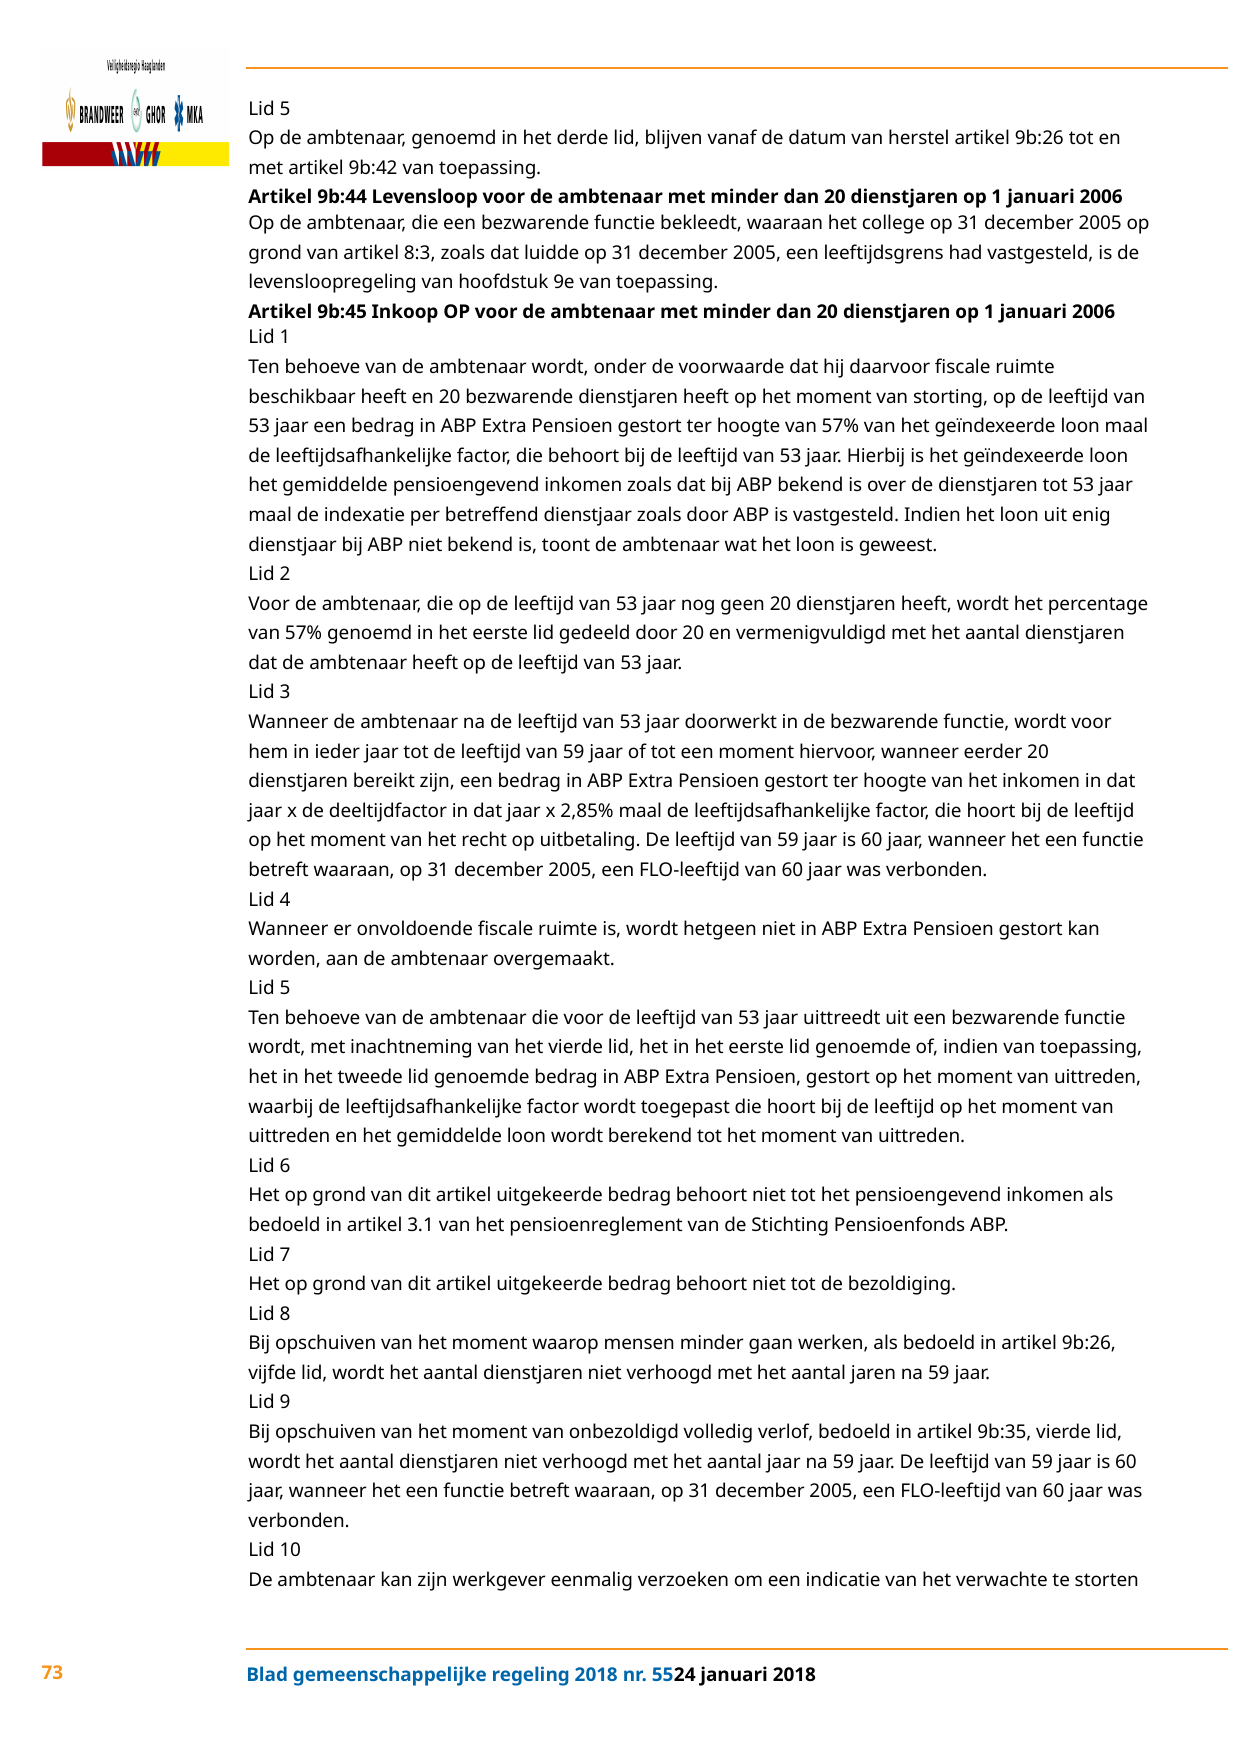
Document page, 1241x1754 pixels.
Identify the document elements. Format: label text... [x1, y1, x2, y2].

text Op de ambtenaar, die een bezwarende functie bekleedt, waaraan het college op 31 december 2005 op grond van artikel 8:3, zoals dat luidde op 31 december 2005, een leeftijdsgrens had vastgesteld, is de levensloopregeling van hoofdstuk 9e van toepassing. [248, 209, 1152, 294]
text Lid 2 [248, 560, 1152, 586]
text Op de ambtenaar, genoemd in het derde lid, blijven vanaf de datum van herstel artikel 9b:26 tot en met artikel 9b:42 van toepassing. [248, 124, 1152, 180]
text Lid 8 [248, 1300, 1152, 1326]
text Het op grond van dit artikel uitgekeerde bedrag behoort niet tot de bezoldiging. [248, 1270, 1152, 1296]
text Ten behoeve van de ambtenaar die voor de leeftijd van 53 jaar uittreedt uit een bezwarende functie wordt, met inachtneming van het vierde lid, het in het eerste lid genoemde of, indien van toepassing, het in het tweede lid genoemde bedrag in ABP Extra Pensioen, gestort op het moment van uittreden, waarbij de leeftijdsafhankelijke factor wordt toegepast die hoort bij de leeftijd op het moment van uittreden en het gemiddelde loon wordt berekend tot het moment van uittreden. [248, 1004, 1152, 1148]
text Artikel 9b:44 Levensloop voor de ambtenaar met minder dan 20 dienstjaren op 1 januari 2006 [248, 183, 1152, 209]
text Lid 3 [248, 679, 1152, 704]
text Lid 5 [248, 95, 1152, 121]
text Lid 7 [248, 1241, 1152, 1267]
text Lid 6 [248, 1152, 1152, 1178]
text Artikel 9b:45 Inkoop OP voor de ambtenaar met minder dan 20 dienstjaren op 1 januari 2006 [248, 298, 1152, 324]
text Lid 10 [248, 1537, 1152, 1562]
text Het op grond van dit artikel uitgekeerde bedrag behoort niet tot het pensioengevend inkomen als bedoeld in artikel 3.1 van het pensioenreglement van de Stichting Pensioenfonds ABP. [248, 1182, 1152, 1237]
text De ambtenaar kan zijn werkgever eenmalig verzoeken om een indicatie van het verwachte te storten [248, 1566, 1152, 1592]
text Voor de ambtenaar, die op de leeftijd van 53 jaar nog geen 20 dienstjaren heeft, wordt het percentage van 57% genoemd in het eerste lid gedeeld door 20 en vermenigvuldigd met het aantal dienstjaren dat de ambtenaar heeft op de leeftijd van 53 jaar. [248, 590, 1152, 675]
text Lid 4 [248, 886, 1152, 912]
text Wanneer de ambtenaar na de leeftijd van 53 jaar doorwerkt in de bezwarende functie, wordt voor hem in ieder jaar tot de leeftijd van 59 jaar of tot een moment hiervoor, wanneer eerder 20 dienstjaren bereikt zijn, een bedrag in ABP Extra Pensioen gestort ter hoogte van het inkomen in dat jaar x de deeltijdfactor in dat jaar x 2,85% maal de leeftijdsafhankelijke factor, die hoort bij de leeftijd op het moment van het recht op uitbetaling. De leeftijd van 59 jaar is 60 jaar, wanneer het een functie betreft waaraan, op 31 december 2005, een FLO-leeftijd van 60 jaar was verbonden. [248, 708, 1152, 882]
text Ten behoeve van de ambtenaar wordt, onder de voorwaarde dat hij daarvoor fiscale ruimte beschikbaar heeft en 20 bezwarende dienstjaren heeft op het moment van storting, op de leeftijd van 53 jaar een bedrag in ABP Extra Pensioen gestort ter hoogte van 57% van het geïndexeerde loon maal de leeftijdsafhankelijke factor, die behoort bij de leeftijd van 53 jaar. Hierbij is het geïndexeerde loon het gemiddelde pensioengevend inkomen zoals dat bij ABP bekend is over de dienstjaren tot 53 jaar maal de indexatie per betreffend dienstjaar zoals door ABP is vastgesteld. Indien het loon uit enig dienstjaar bij ABP niet bekend is, toont de ambtenaar wat het loon is geweest. [248, 353, 1152, 557]
text Lid 1 [248, 324, 1152, 349]
text Lid 5 [248, 974, 1152, 1000]
text Bij opschuiven van het moment van onbezoldigd volledig verlof, bedoeld in artikel 9b:35, vierde lid, wordt het aantal dienstjaren niet verhoogd met het aantal jaar na 59 jaar. De leeftijd van 59 jaar is 60 jaar, wanneer het een functie betreft waaraan, op 31 december 2005, een FLO-leeftijd van 60 jaar was verbonden. [248, 1418, 1152, 1533]
text Lid 9 [248, 1389, 1152, 1414]
text Bij opschuiven van het moment waarop mensen minder gaan werken, als bedoeld in artikel 9b:26, vijfde lid, wordt het aantal dienstjaren niet verhoogd met het aantal jaren na 59 jaar. [248, 1329, 1152, 1385]
picture [41, 47, 231, 172]
text Wanneer er onvoldoende fiscale ruimte is, wordt hetgeen niet in ABP Extra Pensioen gestort kan worden, aan de ambtenaar overgemaakt. [248, 915, 1152, 971]
